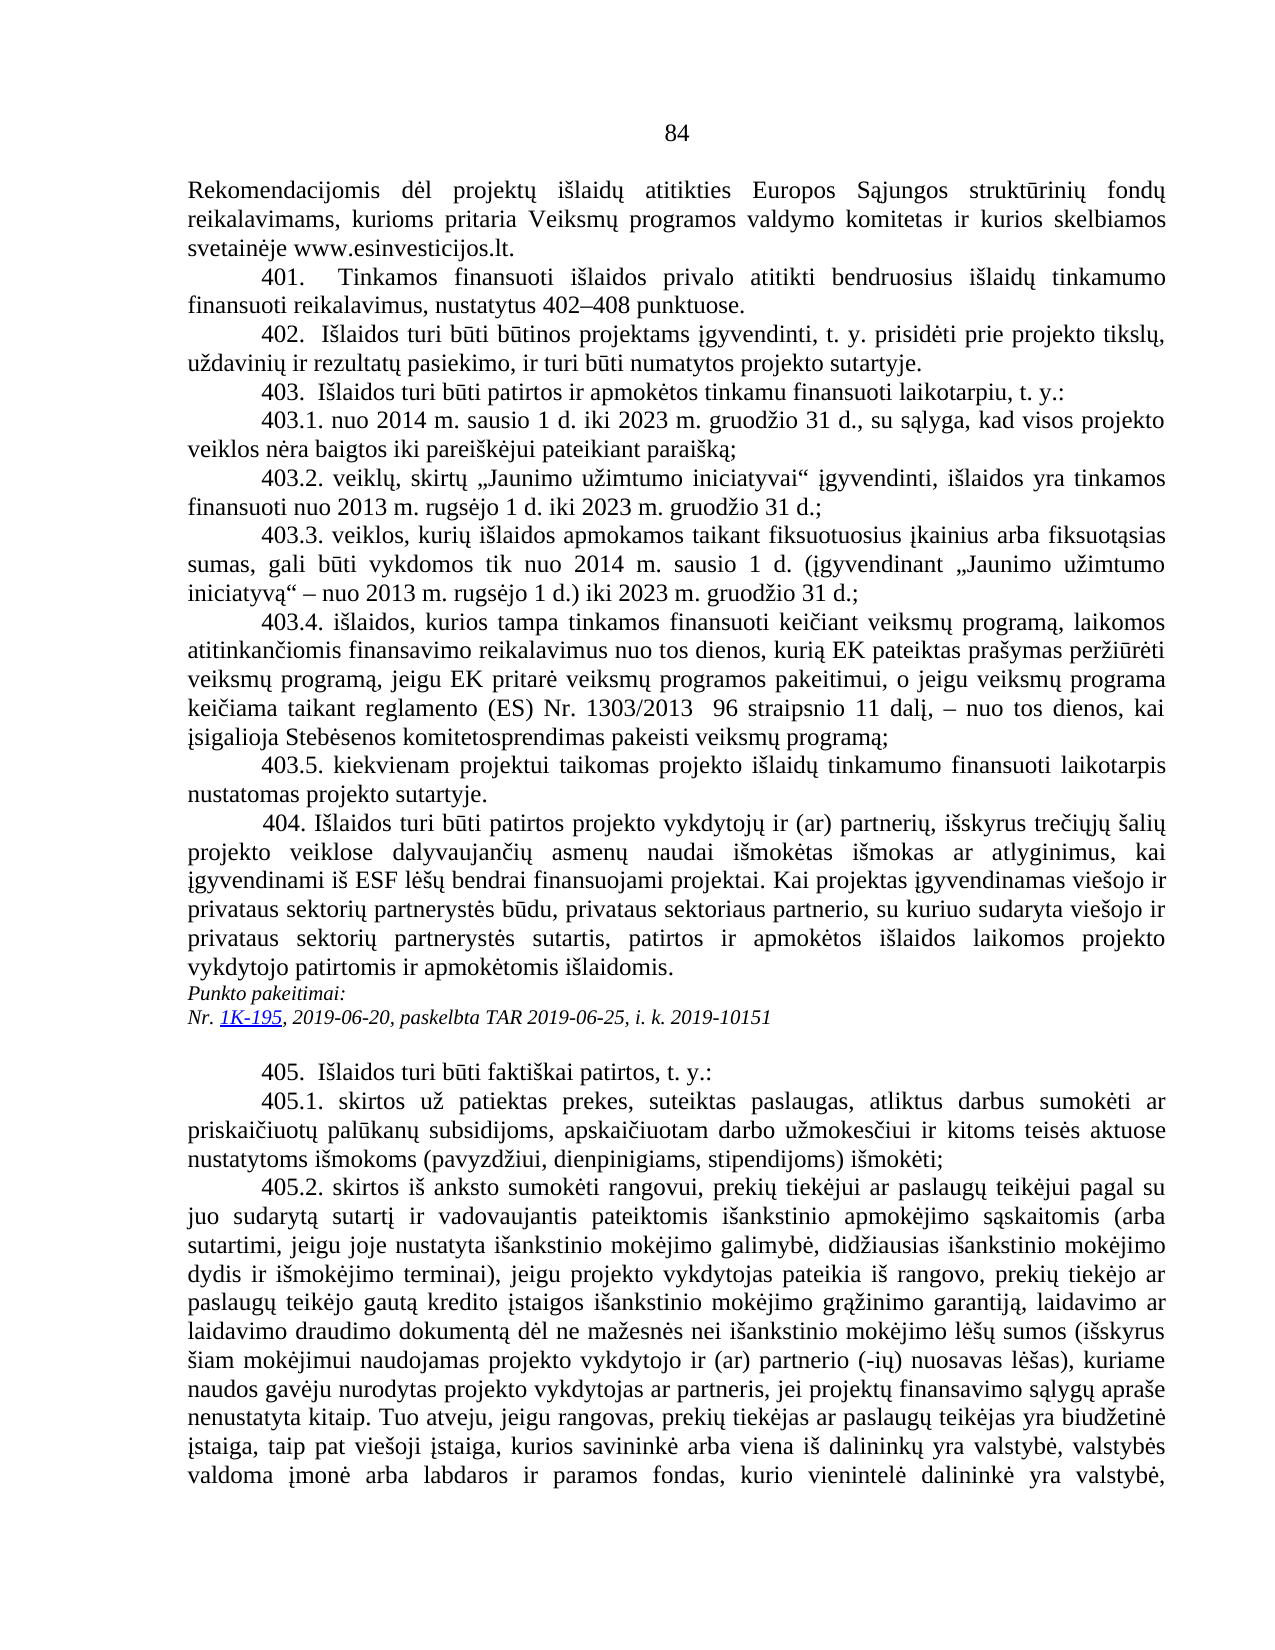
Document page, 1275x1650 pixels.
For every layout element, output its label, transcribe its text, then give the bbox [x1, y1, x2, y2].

text 405. Išlaidos turi būti faktiškai patirtos, t. y.: [187, 1057, 1167, 1086]
text 402. Išlaidos turi būti būtinos projektams įgyvendinti, t. y. prisidėti prie projekto tikslų, uždavinių ir rezultatų pasiekimo, ir turi būti numatytos projekto sutartyje. [187, 319, 1167, 377]
text 403.1. nuo 2014 m. sausio 1 d. iki 2023 m. gruodžio 31 d., su sąlyga, kad visos projekto veiklos nėra baigtos iki pareiškėjui pateikiant paraišką; [187, 406, 1167, 463]
text 405.2. skirtos iš anksto sumokėti rangovui, prekių tiekėjui ar paslaugų teikėjui pagal su juo sudarytą sutartį ir vadovaujantis pateiktomis išankstinio apmokėjimo sąskaitomis (arba sutartimi, jeigu joje nustatyta išankstinio mokėjimo galimybė, didžiausias išankstinio mokėjimo dydis ir išmokėjimo terminai), jeigu projekto vykdytojas pateikia iš rangovo, prekių tiekėjo ar paslaugų teikėjo gautą kredito įstaigos išankstinio mokėjimo grąžinimo garantiją, laidavimo ar laidavimo draudimo dokumentą dėl ne mažesnės nei išankstinio mokėjimo lėšų sumos (išskyrus šiam mokėjimui naudojamas projekto vykdytojo ir (ar) partnerio (-ių) nuosavas lėšas), kuriame naudos gavėju nurodytas projekto vykdytojas ar partneris, jei projektų finansavimo sąlygų apraše nenustatyta kitaip. Tuo atveju, jeigu rangovas, prekių tiekėjas ar paslaugų teikėjas yra biudžetinė įstaiga, taip pat viešoji įstaiga, kurios savininkė arba viena iš dalininkų yra valstybė, valstybės valdoma įmonė arba labdaros ir paramos fondas, kurio vienintelė dalininkė yra valstybė, [187, 1172, 1167, 1489]
text 403.2. veiklų, skirtų „Jaunimo užimtumo iniciatyvai“ įgyvendinti, išlaidos yra tinkamos finansuoti nuo 2013 m. rugsėjo 1 d. iki 2023 m. gruodžio 31 d.; [187, 463, 1167, 521]
text 401. Tinkamos finansuoti išlaidos privalo atitikti bendruosius išlaidų tinkamumo finansuoti reikalavimus, nustatytus 402–408 punktuose. [187, 262, 1167, 319]
text Nr. 1K-195, 2019-06-20, paskelbta TAR 2019-06-25, i. k. 2019-10151 [187, 1005, 1167, 1029]
text Rekomendacijomis dėl projektų išlaidų atitikties Europos Sąjungos struktūrinių fondų reikalavimams, kurioms pritaria Veiksmų programos valdymo komitetas ir kurios skelbiamos svetainėje www.esinvesticijos.lt. [187, 176, 1167, 262]
text 404. Išlaidos turi būti patirtos projekto vykdytojų ir (ar) partnerių, išskyrus trečiųjų šalių projekto veiklose dalyvaujančių asmenų naudai išmokėtas išmokas ar atlyginimus, kai įgyvendinami iš ESF lėšų bendrai finansuojami projektai. Kai projektas įgyvendinamas viešojo ir privataus sektorių partnerystės būdu, privataus sektoriaus partnerio, su kuriuo sudaryta viešojo ir privataus sektorių partnerystės sutartis, patirtos ir apmokėtos išlaidos laikomos projekto vykdytojo patirtomis ir apmokėtomis išlaidomis. [187, 808, 1167, 981]
text 403.3. veiklos, kurių išlaidos apmokamos taikant fiksuotuosius įkainius arba fiksuotąsias sumas, gali būti vykdomos tik nuo 2014 m. sausio 1 d. (įgyvendinant „Jaunimo užimtumo iniciatyvą“ – nuo 2013 m. rugsėjo 1 d.) iki 2023 m. gruodžio 31 d.; [187, 521, 1167, 607]
text Punkto pakeitimai: [187, 981, 1167, 1005]
text 403. Išlaidos turi būti patirtos ir apmokėtos tinkamu finansuoti laikotarpiu, t. y.: [187, 377, 1167, 406]
text 405.1. skirtos už patiektas prekes, suteiktas paslaugas, atliktus darbus sumokėti ar priskaičiuotų palūkanų subsidijoms, apskaičiuotam darbo užmokesčiui ir kitoms teisės aktuose nustatytoms išmokoms (pavyzdžiui, dienpinigiams, stipendijoms) išmokėti; [187, 1086, 1167, 1172]
text 403.4. išlaidos, kurios tampa tinkamos finansuoti keičiant veiksmų programą, laikomos atitinkančiomis finansavimo reikalavimus nuo tos dienos, kurią EK pateiktas prašymas peržiūrėti veiksmų programą, jeigu EK pritarė veiksmų programos pakeitimui, o jeigu veiksmų programa keičiama taikant reglamento (ES) Nr. 1303/2013 96 straipsnio 11 dalį, – nuo tos dienos, kai įsigalioja Stebėsenos komitetosprendimas pakeisti veiksmų programą; [187, 607, 1167, 751]
text 403.5. kiekvienam projektui taikomas projekto išlaidų tinkamumo finansuoti laikotarpis nustatomas projekto sutartyje. [187, 751, 1167, 808]
